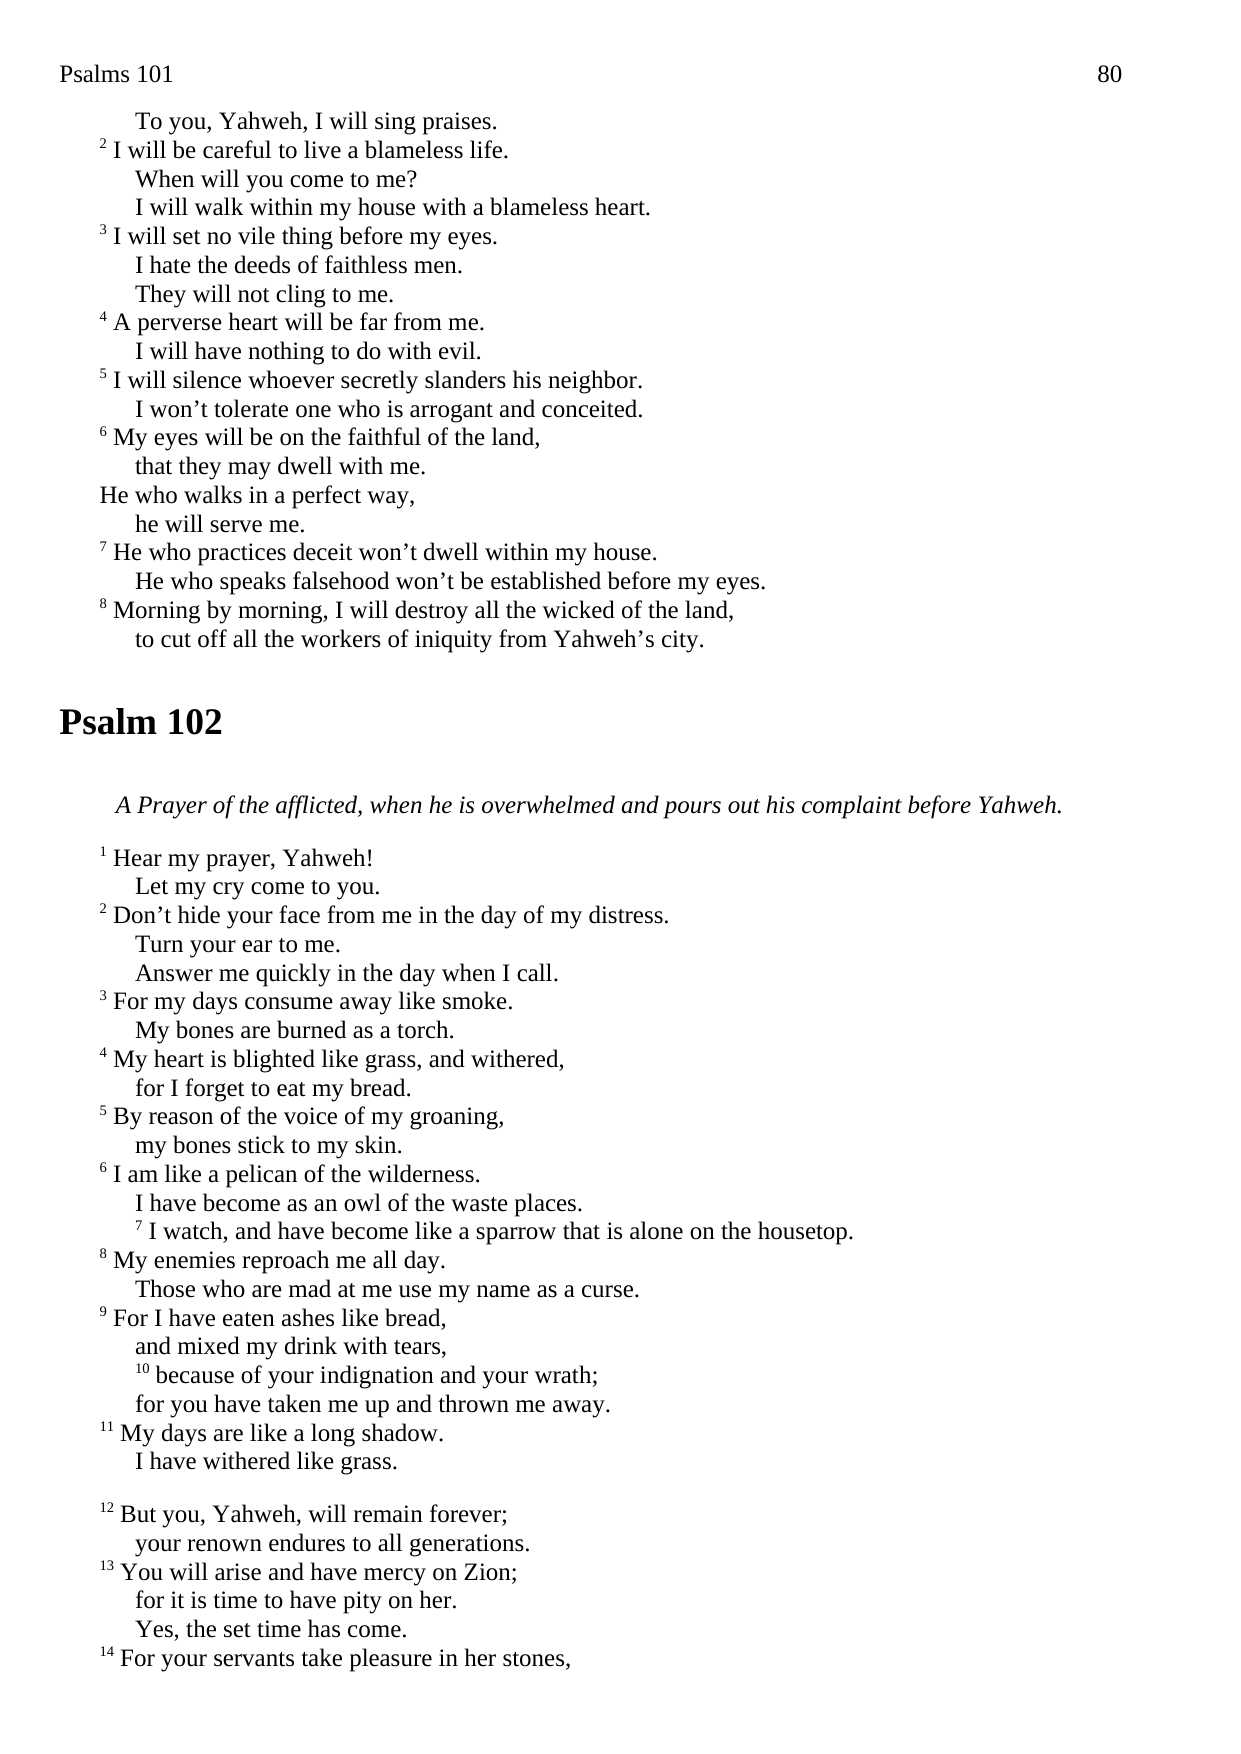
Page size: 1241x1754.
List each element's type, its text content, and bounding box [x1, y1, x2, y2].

text I will walk within my house with a blameless heart. [135, 192, 1122, 221]
text 3 I will set no vile thing before my eyes. [99, 221, 1122, 250]
text 5 By reason of the voice of my groaning, [99, 1101, 1122, 1130]
text 2 Don’t hide your face from me in the day of my distress. [99, 900, 1122, 929]
text 12 But you, Yahweh, will remain forever; [99, 1499, 1122, 1528]
text 3 For my days consume away like smoke. [99, 986, 1122, 1015]
text I hate the deeds of faithless men. [135, 250, 1122, 279]
text 6 I am like a pelican of the wilderness. [99, 1159, 1122, 1188]
text 1 Hear my prayer, Yahweh! [99, 843, 1122, 871]
text 14 For your servants take pleasure in her stones, [99, 1643, 1122, 1672]
text 10 because of your indignation and your wrath; [135, 1360, 1122, 1389]
text to cut off all the workers of iniquity from Yahweh’s city. [135, 624, 1122, 652]
text A Prayer of the afflicted, when he is overwhelmed and pours out his complaint before Yahweh. [59, 790, 1122, 819]
text Psalm 102 [59, 700, 1122, 743]
text My bones are burned as a torch. [135, 1015, 1122, 1044]
text he will serve me. [135, 509, 1122, 537]
text Answer me quickly in the day when I call. [135, 958, 1122, 986]
text I have withered like grass. [135, 1446, 1122, 1475]
text Turn your ear to me. [135, 929, 1122, 958]
text He who speaks falsehood won’t be established before my eyes. [135, 566, 1122, 595]
text They will not cling to me. [135, 279, 1122, 307]
text my bones stick to my skin. [135, 1130, 1122, 1159]
text for you have taken me up and thrown me away. [135, 1389, 1122, 1418]
text 7 I watch, and have become like a sparrow that is alone on the housetop. [135, 1216, 1122, 1245]
text I will have nothing to do with evil. [135, 336, 1122, 365]
text 4 A perverse heart will be far from me. [99, 307, 1122, 336]
text 6 My eyes will be on the faithful of the land, [99, 422, 1122, 451]
text Yes, the set time has come. [135, 1614, 1122, 1643]
text for it is time to have pity on her. [135, 1585, 1122, 1614]
text 2 I will be careful to live a blameless life. [99, 135, 1122, 164]
text 7 He who practices deceit won’t dwell within my house. [99, 537, 1122, 566]
text 5 I will silence whoever secretly slanders his neighbor. [99, 365, 1122, 394]
text 4 My heart is blighted like grass, and withered, [99, 1044, 1122, 1073]
text I have become as an owl of the waste places. [135, 1188, 1122, 1216]
text 8 My enemies reproach me all day. [99, 1245, 1122, 1274]
text He who walks in a perfect way, [99, 480, 1122, 509]
text 8 Morning by morning, I will destroy all the wicked of the land, [99, 595, 1122, 624]
text To you, Yahweh, I will sing praises. [135, 106, 1122, 135]
text 9 For I have eaten ashes like bread, [99, 1303, 1122, 1331]
text for I forget to eat my bread. [135, 1073, 1122, 1101]
text 13 You will arise and have mercy on Zion; [99, 1557, 1122, 1585]
text When will you come to me? [135, 164, 1122, 192]
text I won’t tolerate one who is arrogant and conceited. [135, 394, 1122, 422]
text your renown endures to all generations. [135, 1528, 1122, 1557]
text that they may dwell with me. [135, 451, 1122, 480]
text 11 My days are like a long shadow. [99, 1418, 1122, 1446]
text and mixed my drink with tears, [135, 1331, 1122, 1360]
text Those who are mad at me use my name as a curse. [135, 1274, 1122, 1303]
text Let my cry come to you. [135, 871, 1122, 900]
